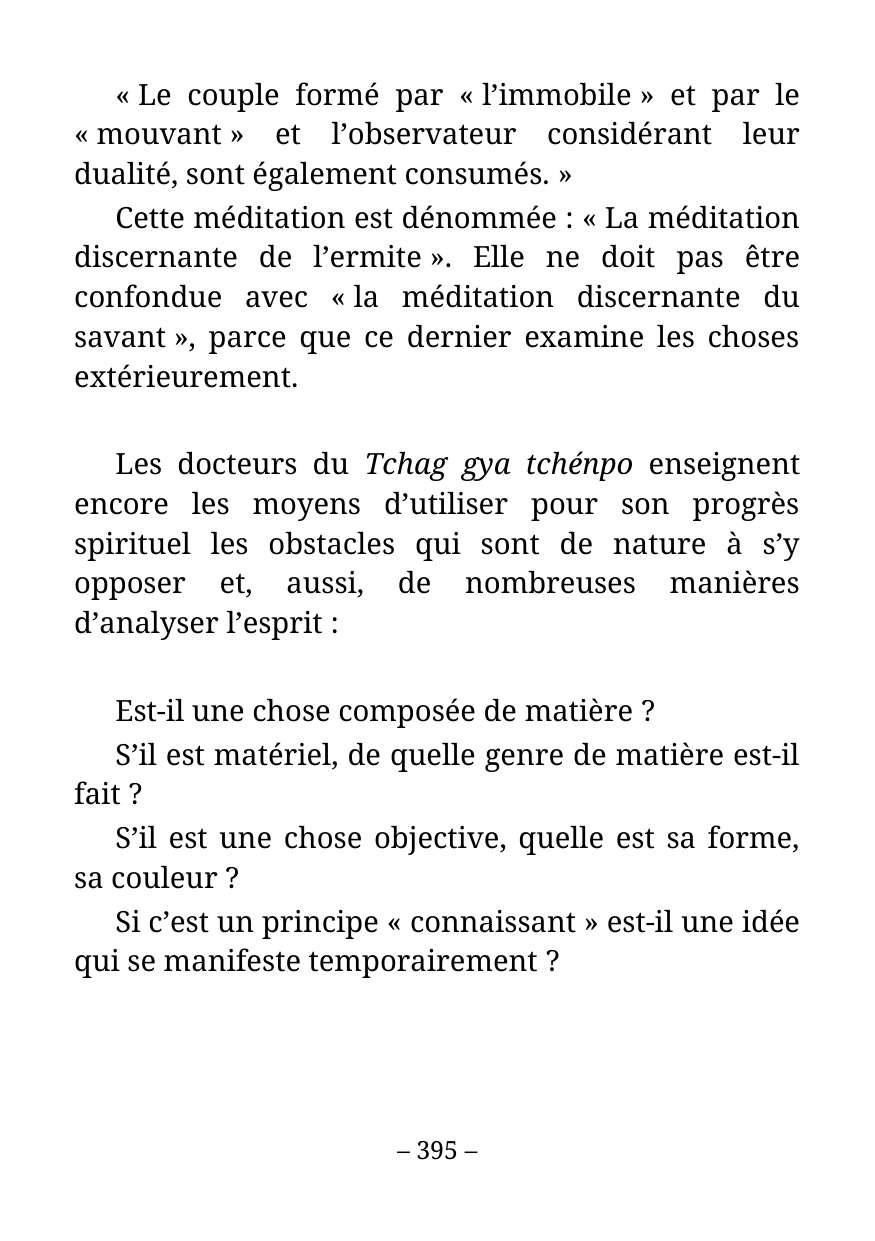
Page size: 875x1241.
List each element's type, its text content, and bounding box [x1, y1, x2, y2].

text Cette méditation est dénommée : « La méditation discernante de l’ermite ». Elle ne doit pas être confondue avec « la méditation discernante du savant », parce que ce dernier examine les choses extérieurement. [74, 197, 800, 396]
text « Le couple formé par « l’immobile » et par le « mouvant » et l’observateur considérant leur dualité, sont également consumés. » [74, 74, 800, 193]
text Est-il une chose composée de matière ? [74, 690, 800, 730]
text Les docteurs du Tchag gya tchénpo enseignent encore les moyens d’utiliser pour son progrès spirituel les obstacles qui sont de nature à s’y opposer et, aussi, de nombreuses manières d’analyser l’esprit : [74, 443, 800, 642]
text S’il est une chose objective, quelle est sa forme, sa couleur ? [74, 817, 800, 897]
text S’il est matériel, de quelle genre de matière est-il fait ? [74, 734, 800, 813]
text Si c’est un principe « connaissant » est-il une idée qui se manifeste temporairement ? [74, 901, 800, 980]
